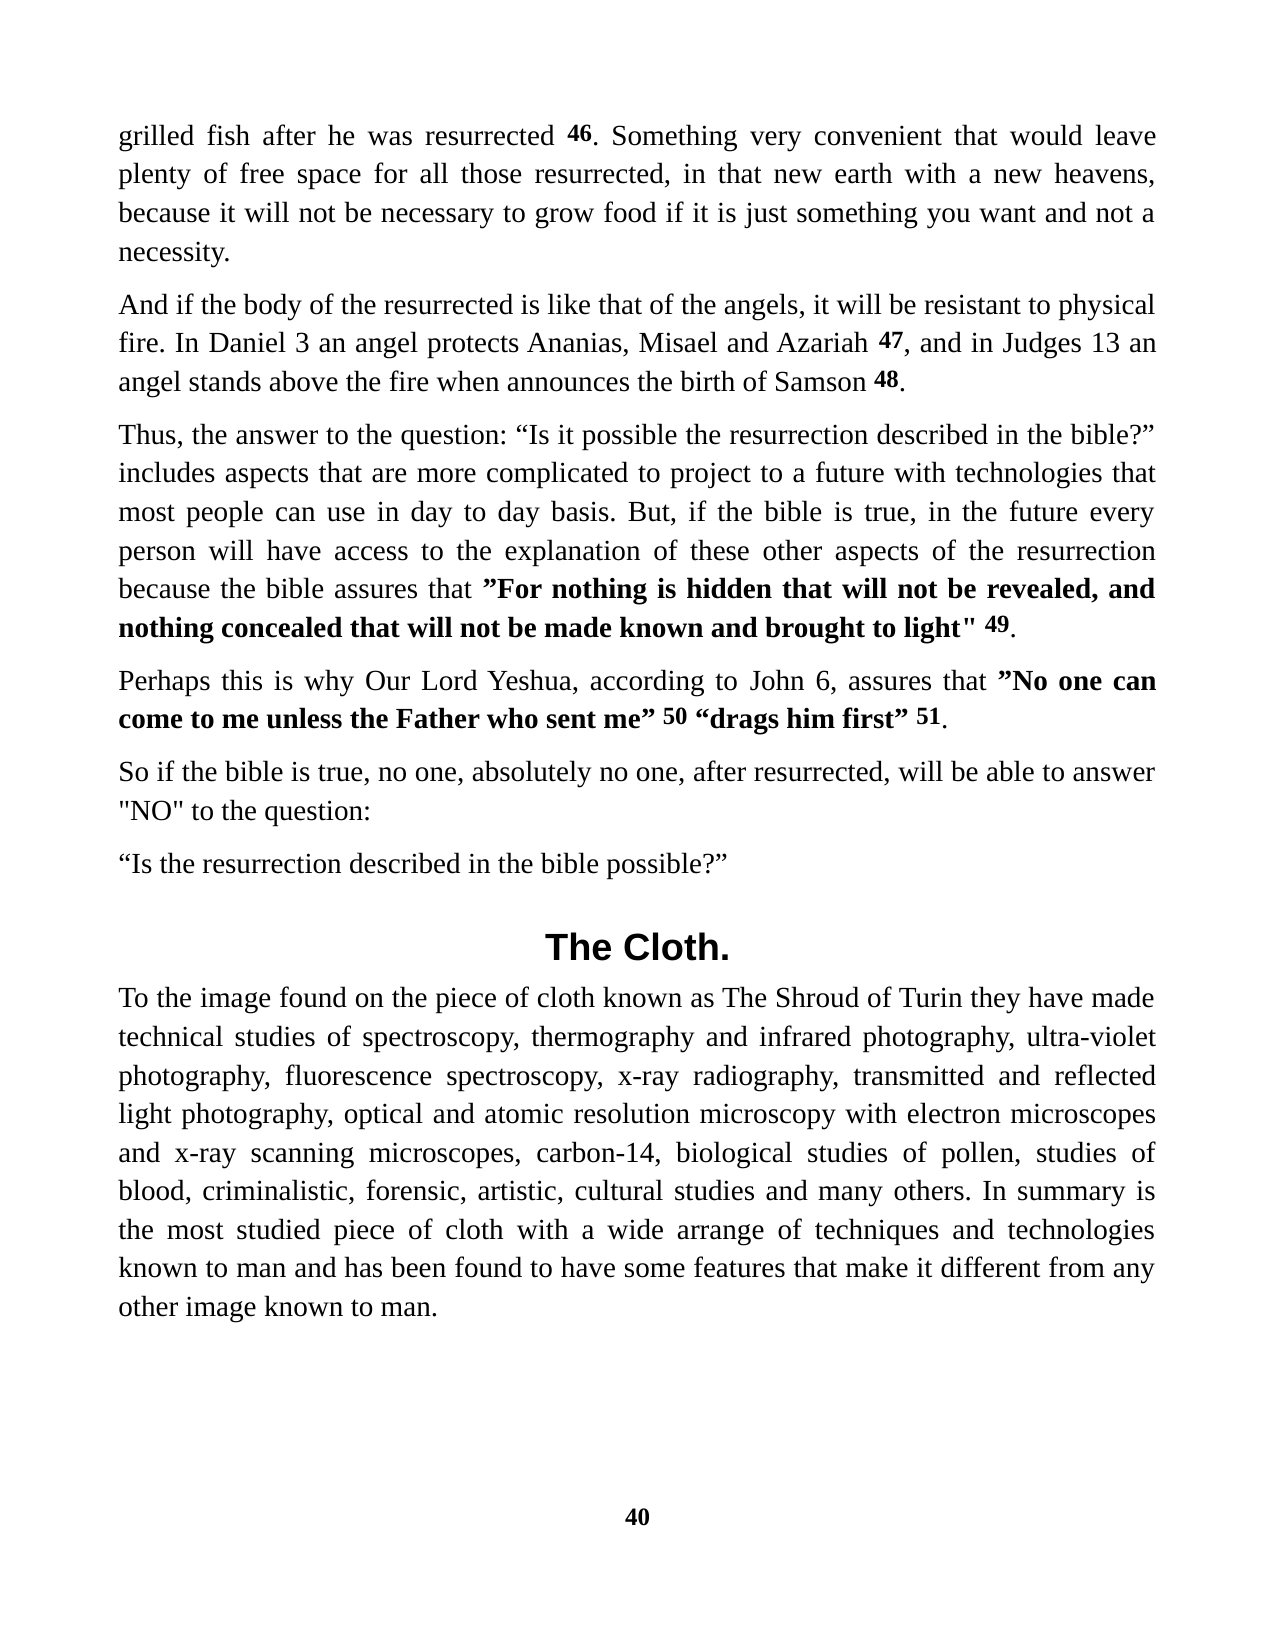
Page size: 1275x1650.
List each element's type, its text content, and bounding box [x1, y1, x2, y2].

text Thus, the answer to the question: “Is it possible the resurrection described in the bible?” includes aspects that are more complicated to project to a future with technologies that most people can use in day to day basis. But, if the bible is true, in the future every person will have access to the explanation of these other aspects of the resurrection because the bible assures that ”For nothing is hidden that will not be revealed, and nothing concealed that will not be made known and brought to light" . [118, 417, 1157, 643]
text So if the bible is true, no one, absolutely no one, after resurrected, will be able to answer "NO" to the question: [118, 754, 1157, 827]
text grilled fish after he was resurrected . Something very convenient that would leave plenty of free space for all those resurrected, in that new earth with a new heavens, because it will not be necessary to grow food if it is just something you want and not a necessity. [118, 118, 1157, 267]
text Perhaps this is why Our Lord Yeshua, according to John 6, assures that ”No one can come to me unless the Father who sent me” “drags him first” . [118, 663, 1157, 735]
subtitle The Cloth. [118, 924, 1157, 968]
text To the image found on the piece of cloth known as The Shroud of Turin they have made technical studies of spectroscopy, thermography and infrared photography, ultra-violet photography, fluorescence spectroscopy, x-ray radiography, transmitted and reflected light photography, optical and atomic resolution microscopy with electron microscopes and x-ray scanning microscopes, carbon-14, biological studies of pollen, studies of blood, criminalistic, forensic, artistic, cultural studies and many others. In summary is the most studied piece of cloth with a wide arrange of techniques and technologies known to man and has been found to have some features that make it different from any other image known to man. [118, 981, 1157, 1322]
text “Is the resurrection described in the bible possible?” [118, 846, 1157, 880]
text And if the body of the resurrected is like that of the angels, it will be resistant to physical fire. In Daniel 3 an angel protects Ananias, Misael and Azariah , and in Judges 13 an angel stands above the fire when announces the birth of Samson . [118, 287, 1157, 397]
